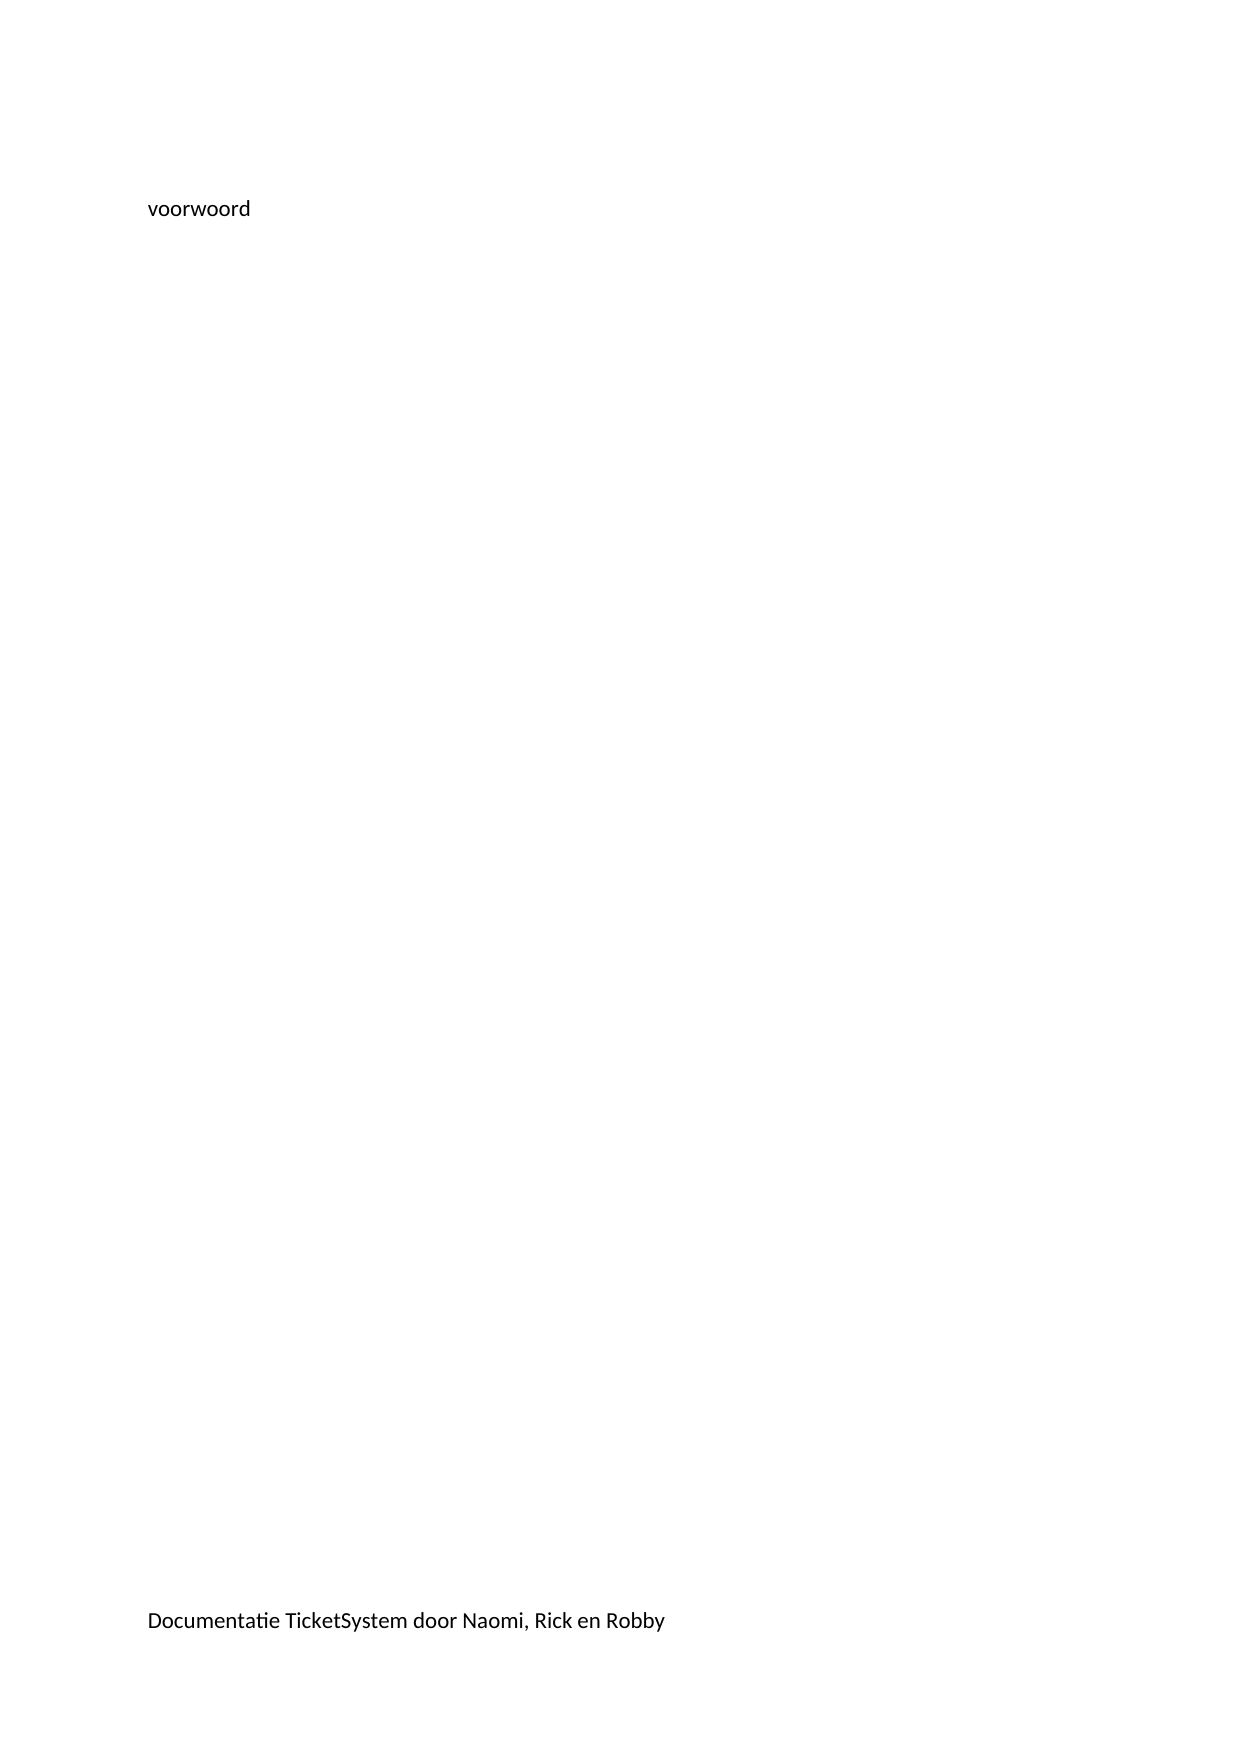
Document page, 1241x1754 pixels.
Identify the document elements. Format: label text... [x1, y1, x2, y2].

text voorwoord [148, 194, 1093, 222]
